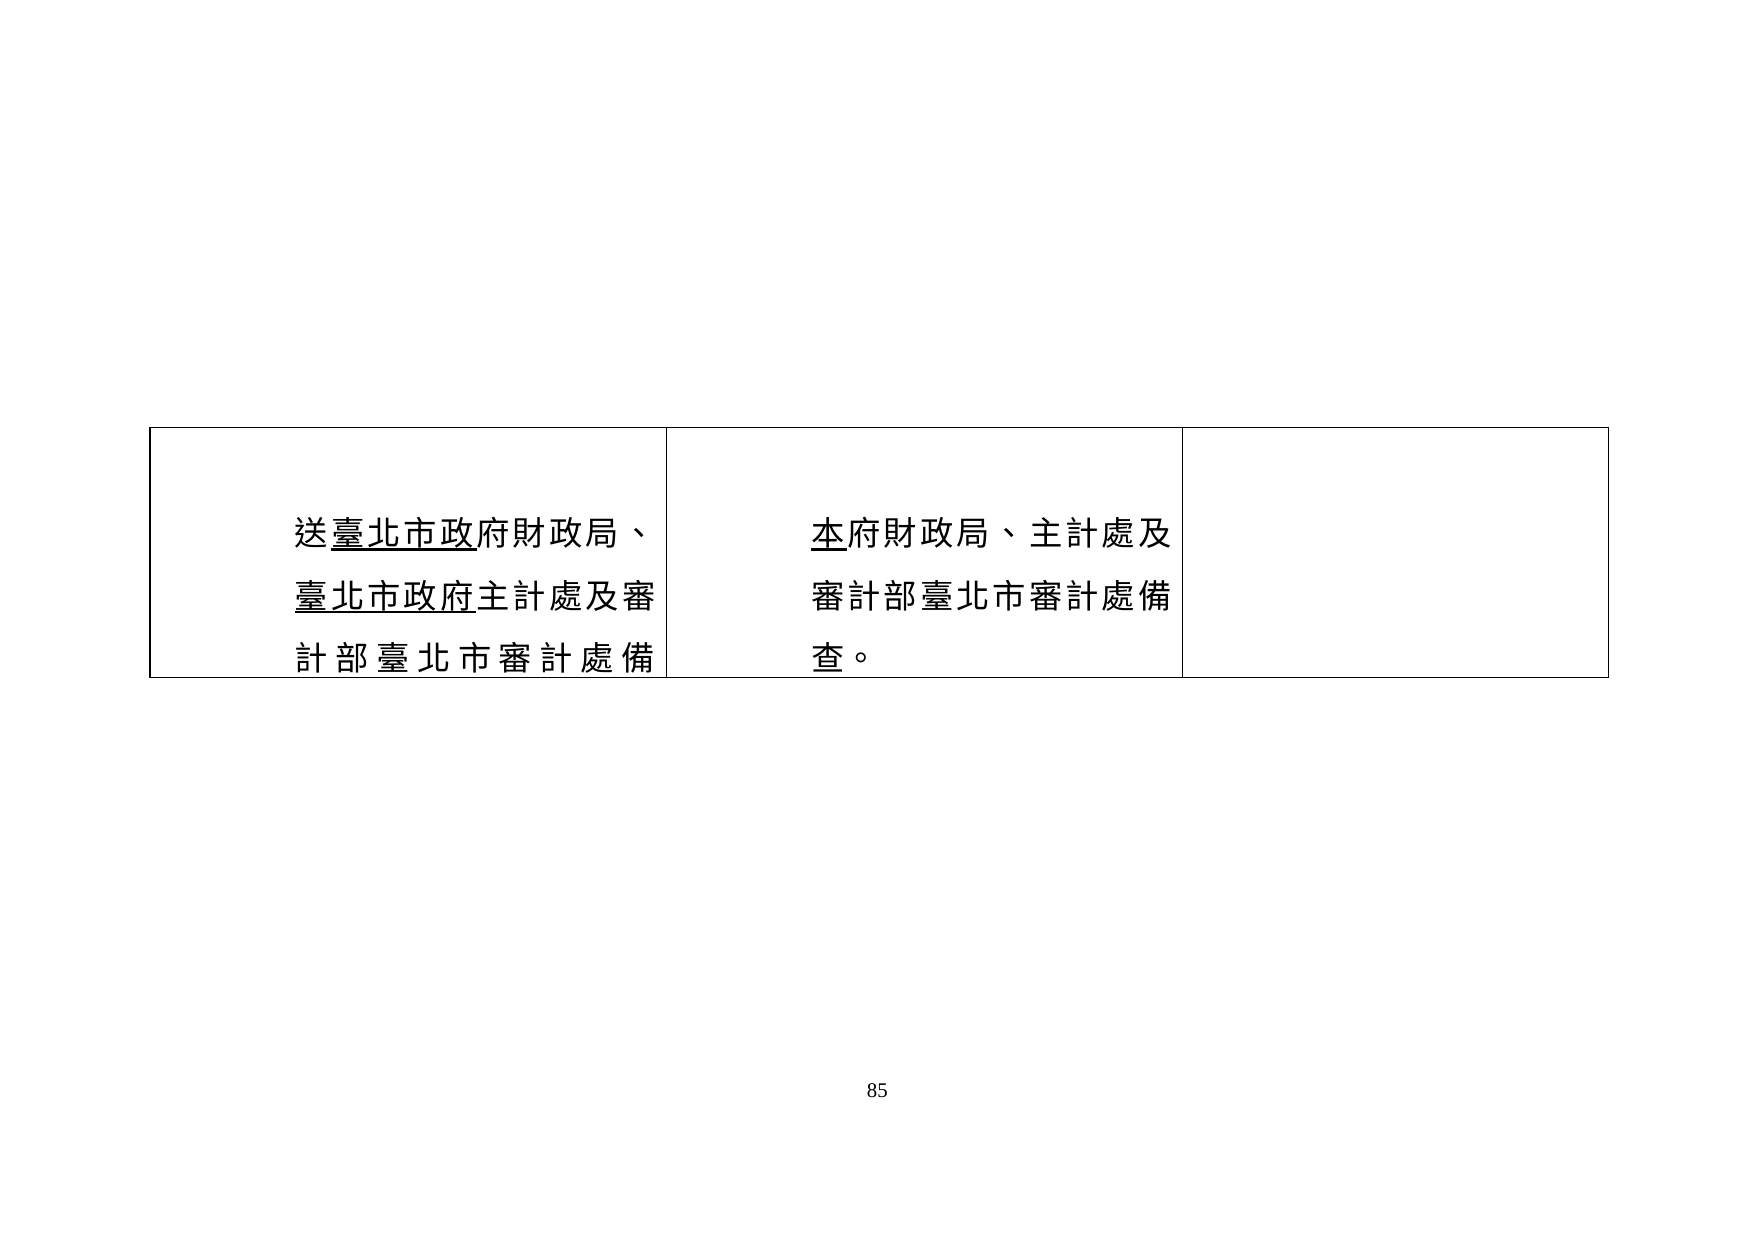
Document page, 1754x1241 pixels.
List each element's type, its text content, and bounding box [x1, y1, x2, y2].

table_cell 本府財政局、主計處及審計部臺北市審計處備查。 [667, 428, 1182, 677]
table_cell [1183, 428, 1608, 677]
table_cell 送臺北市政府財政局、臺北市政府主計處及審計部臺北市審計處備 [151, 428, 666, 677]
